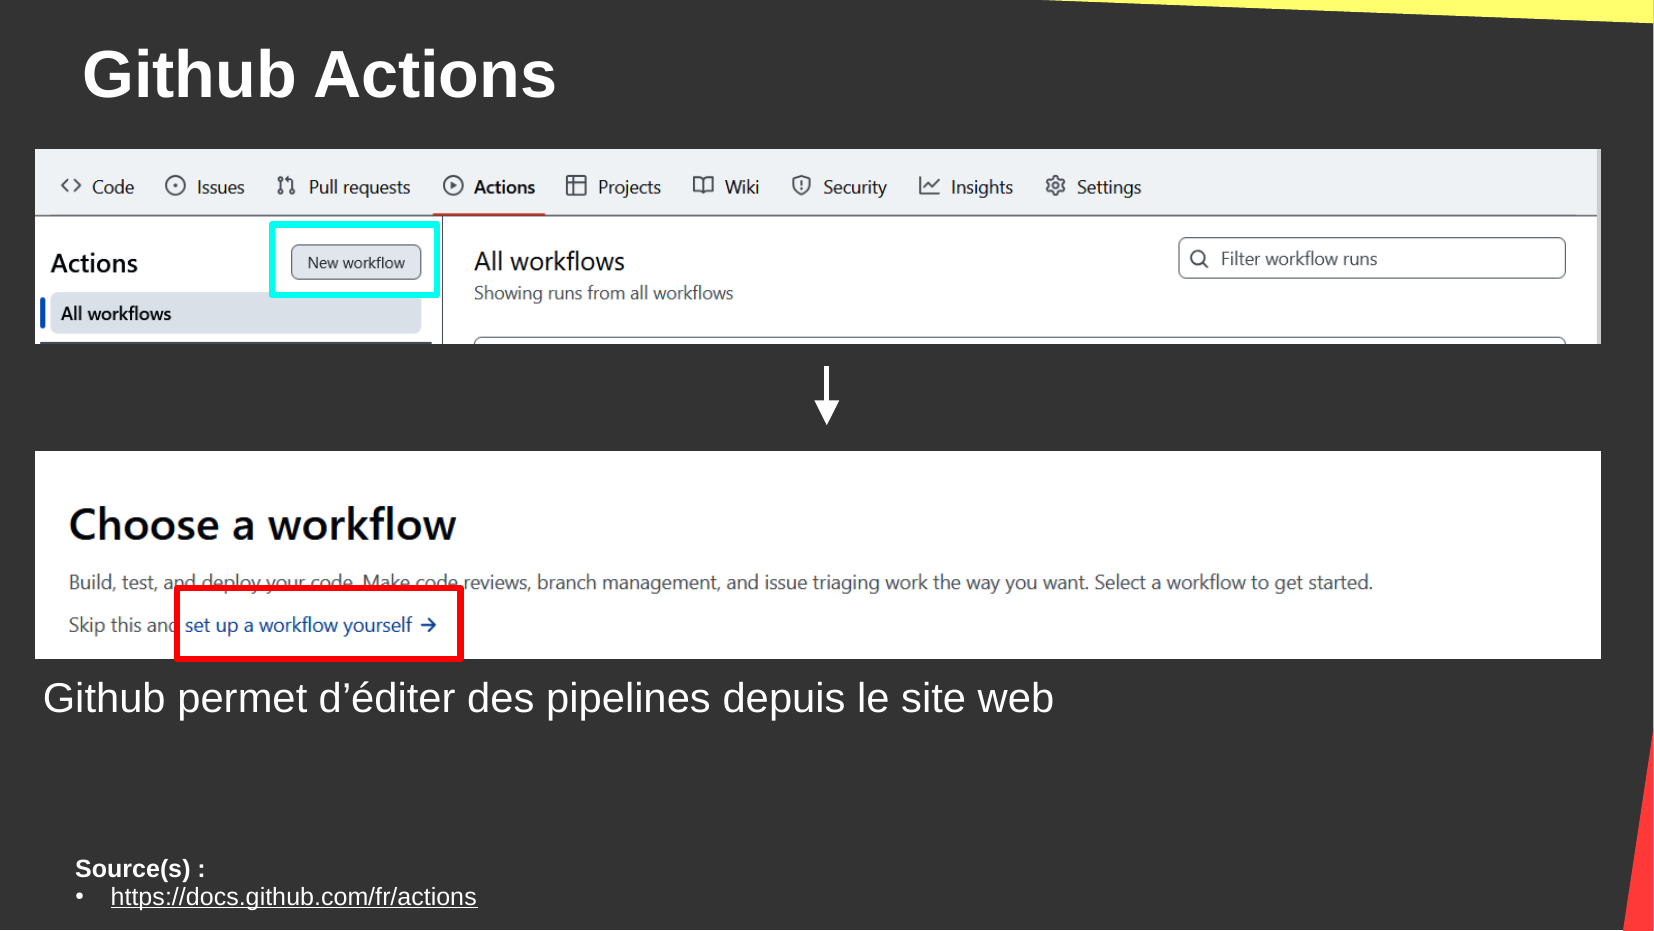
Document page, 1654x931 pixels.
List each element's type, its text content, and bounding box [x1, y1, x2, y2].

picture [180, 591, 457, 656]
text_box [1042, 0, 1654, 24]
picture [35, 451, 1601, 659]
text_box Github permet d’éditer des pipelines depuis le site web [28, 667, 1512, 739]
title Github Actions [82, 37, 1123, 119]
text_box [1622, 724, 1654, 931]
text_box Source(s) : https://docs.github.com/fr/actions [60, 838, 1546, 919]
picture [35, 149, 1601, 344]
